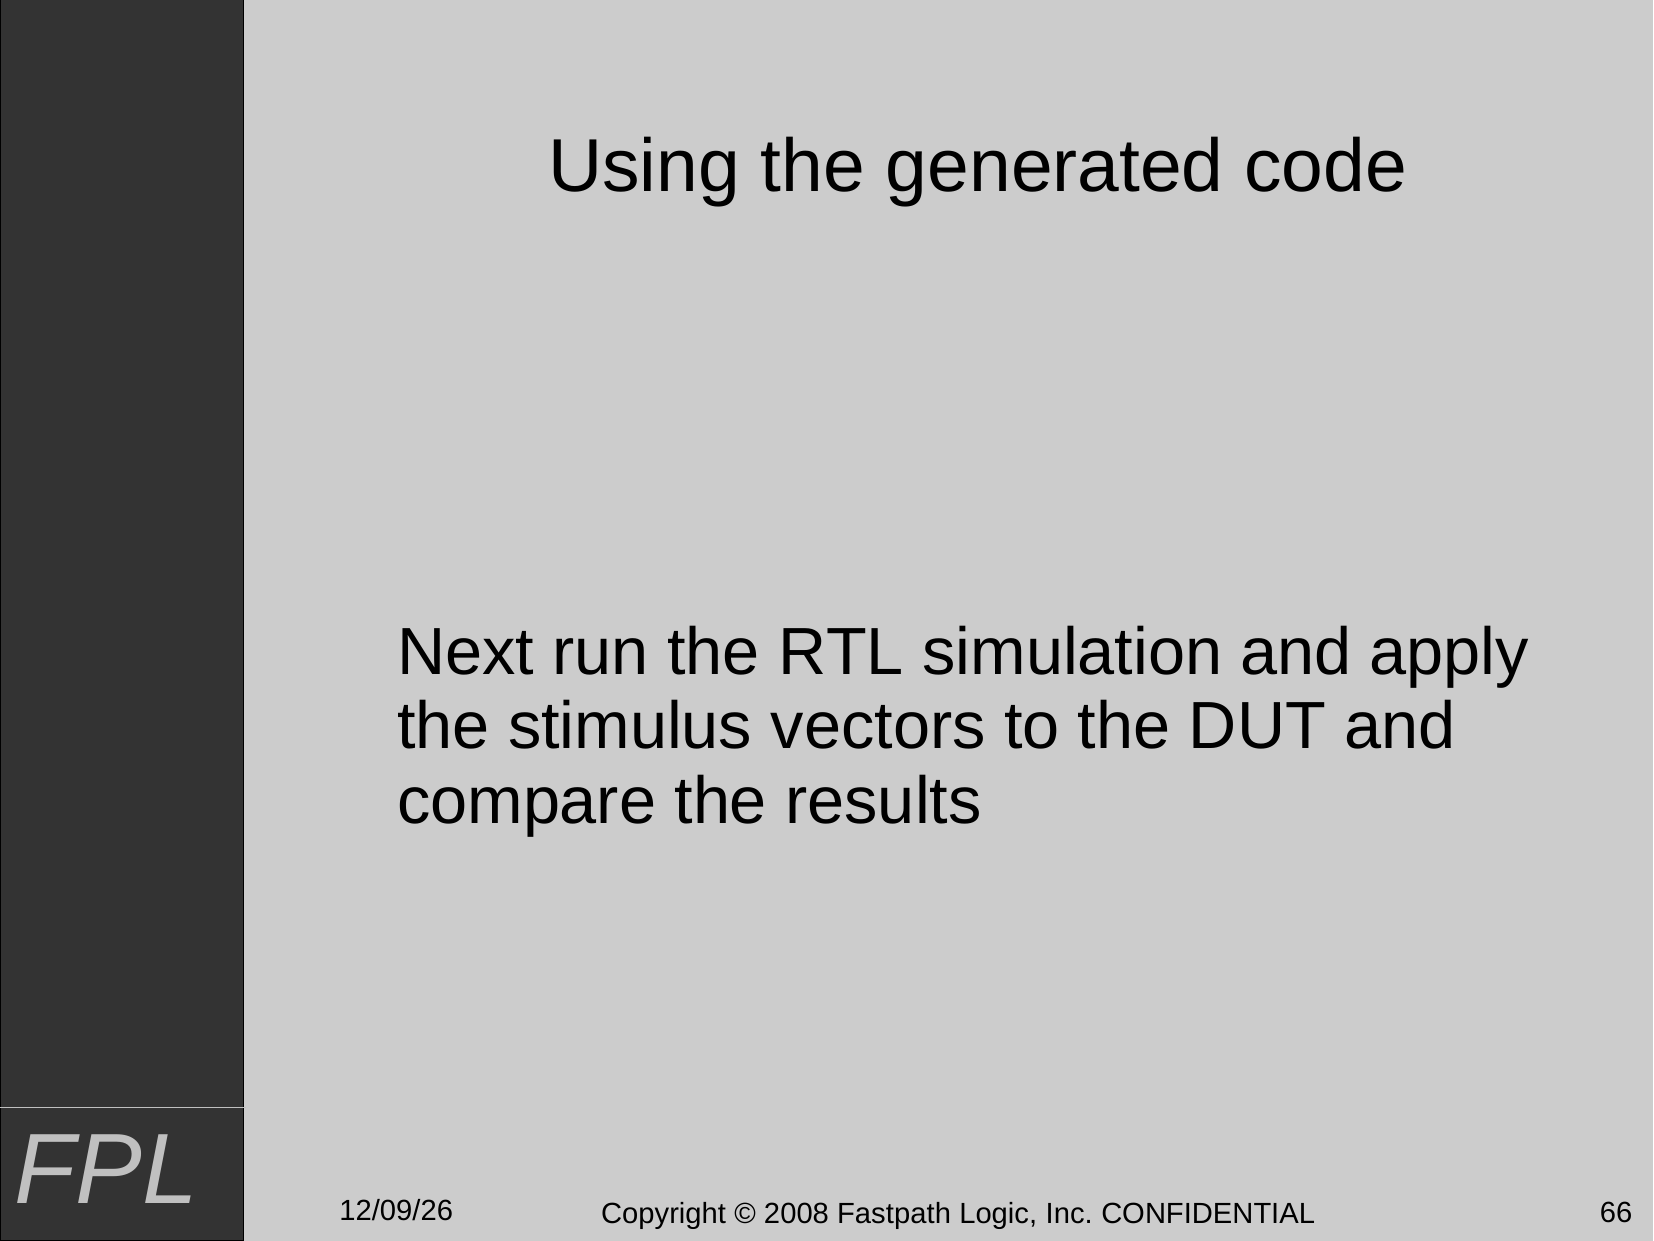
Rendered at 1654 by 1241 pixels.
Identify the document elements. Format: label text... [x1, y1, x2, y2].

subtitle Next run the RTL simulation and apply the stimulus vectors to the DUT and compare the results [322, 272, 1634, 1179]
title Using the generated code [426, 57, 1529, 272]
